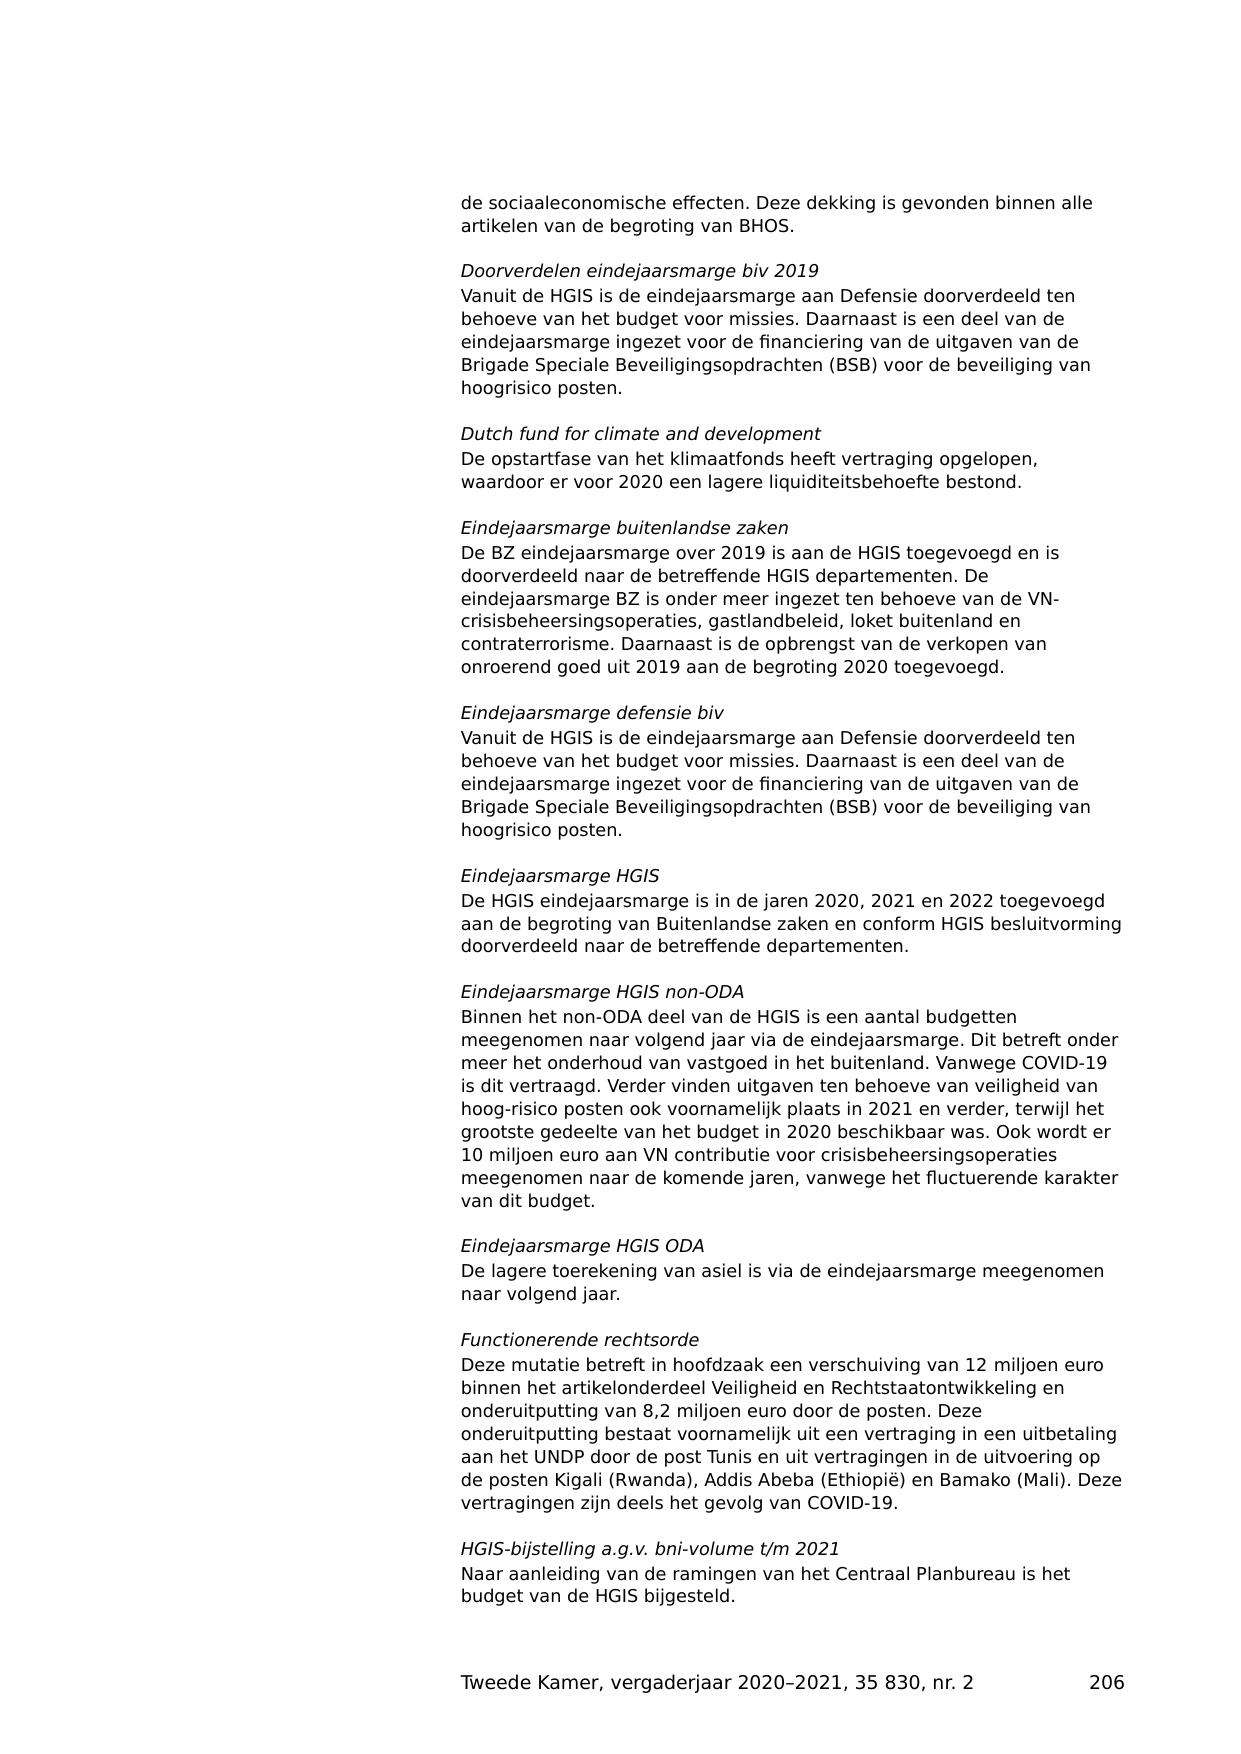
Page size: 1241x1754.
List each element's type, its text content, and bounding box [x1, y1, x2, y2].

text Eindejaarsmarge HGIS ODA [461, 1234, 1125, 1257]
text Deze mutatie betreft in hoofdzaak een verschuiving van 12 miljoen euro binnen het artikelonderdeel Veiligheid en Rechtstaatontwikkeling en onderuitputting van 8,2 miljoen euro door de posten. Deze onderuitputting bestaat voornamelijk uit een vertraging in een uitbetaling aan het UNDP door de post Tunis en uit vertragingen in de uitvoering op de posten Kigali (Rwanda), Addis Abeba (Ethiopië) en Bamako (Mali). Deze vertragingen zijn deels het gevolg van COVID-19. [461, 1353, 1125, 1514]
text Eindejaarsmarge defensie biv [461, 701, 1125, 724]
text De opstartfase van het klimaatfonds heeft vertraging opgelopen, waardoor er voor 2020 een lagere liquiditeitsbehoefte bestond. [461, 447, 1125, 493]
text Vanuit de HGIS is de eindejaarsmarge aan Defensie doorverdeeld ten behoeve van het budget voor missies. Daarnaast is een deel van de eindejaarsmarge ingezet voor de financiering van de uitgaven van de Brigade Speciale Beveiligingsopdrachten (BSB) voor de beveiliging van hoogrisico posten. [461, 284, 1125, 399]
text Dutch fund for climate and development [461, 422, 1125, 445]
text Doorverdelen eindejaarsmarge biv 2019 [461, 259, 1125, 282]
text Binnen het non-ODA deel van de HGIS is een aantal budgetten meegenomen naar volgend jaar via de eindejaarsmarge. Dit betreft onder meer het onderhoud van vastgoed in het buitenland. Vanwege COVID-19 is dit vertraagd. Verder vinden uitgaven ten behoeve van veiligheid van hoog-risico posten ook voornamelijk plaats in 2021 en verder, terwijl het grootste gedeelte van het budget in 2020 beschikbaar was. Ook wordt er 10 miljoen euro aan VN contributie voor crisisbeheersingsoperaties meegenomen naar de komende jaren, vanwege het fluctuerende karakter van dit budget. [461, 1005, 1125, 1212]
text Eindejaarsmarge HGIS non-ODA [461, 980, 1125, 1003]
text Functionerende rechtsorde [461, 1328, 1125, 1351]
text Vanuit de HGIS is de eindejaarsmarge aan Defensie doorverdeeld ten behoeve van het budget voor missies. Daarnaast is een deel van de eindejaarsmarge ingezet voor de financiering van de uitgaven van de Brigade Speciale Beveiligingsopdrachten (BSB) voor de beveiliging van hoogrisico posten. [461, 726, 1125, 841]
text HGIS-bijstelling a.g.v. bni-volume t/m 2021 [461, 1537, 1125, 1559]
text De HGIS eindejaarsmarge is in de jaren 2020, 2021 en 2022 toegevoegd aan de begroting van Buitenlandse zaken en conform HGIS besluitvorming doorverdeeld naar de betreffende departementen. [461, 889, 1125, 957]
text Naar aanleiding van de ramingen van het Centraal Planbureau is het budget van de HGIS bijgesteld. [461, 1562, 1125, 1607]
text De lagere toerekening van asiel is via de eindejaarsmarge meegenomen naar volgend jaar. [461, 1259, 1125, 1305]
text De BZ eindejaarsmarge over 2019 is aan de HGIS toegevoegd en is doorverdeeld naar de betreffende HGIS departementen. De eindejaarsmarge BZ is onder meer ingezet ten behoeve van de VN-crisisbeheersingsoperaties, gastlandbeleid, loket buitenland en contraterrorisme. Daarnaast is de opbrengst van de verkopen van onroerend goed uit 2019 aan de begroting 2020 toegevoegd. [461, 541, 1125, 678]
text Eindejaarsmarge buitenlandse zaken [461, 516, 1125, 539]
text Eindejaarsmarge HGIS [461, 864, 1125, 887]
text de sociaaleconomische effecten. Deze dekking is gevonden binnen alle artikelen van de begroting van BHOS. [461, 191, 1125, 237]
